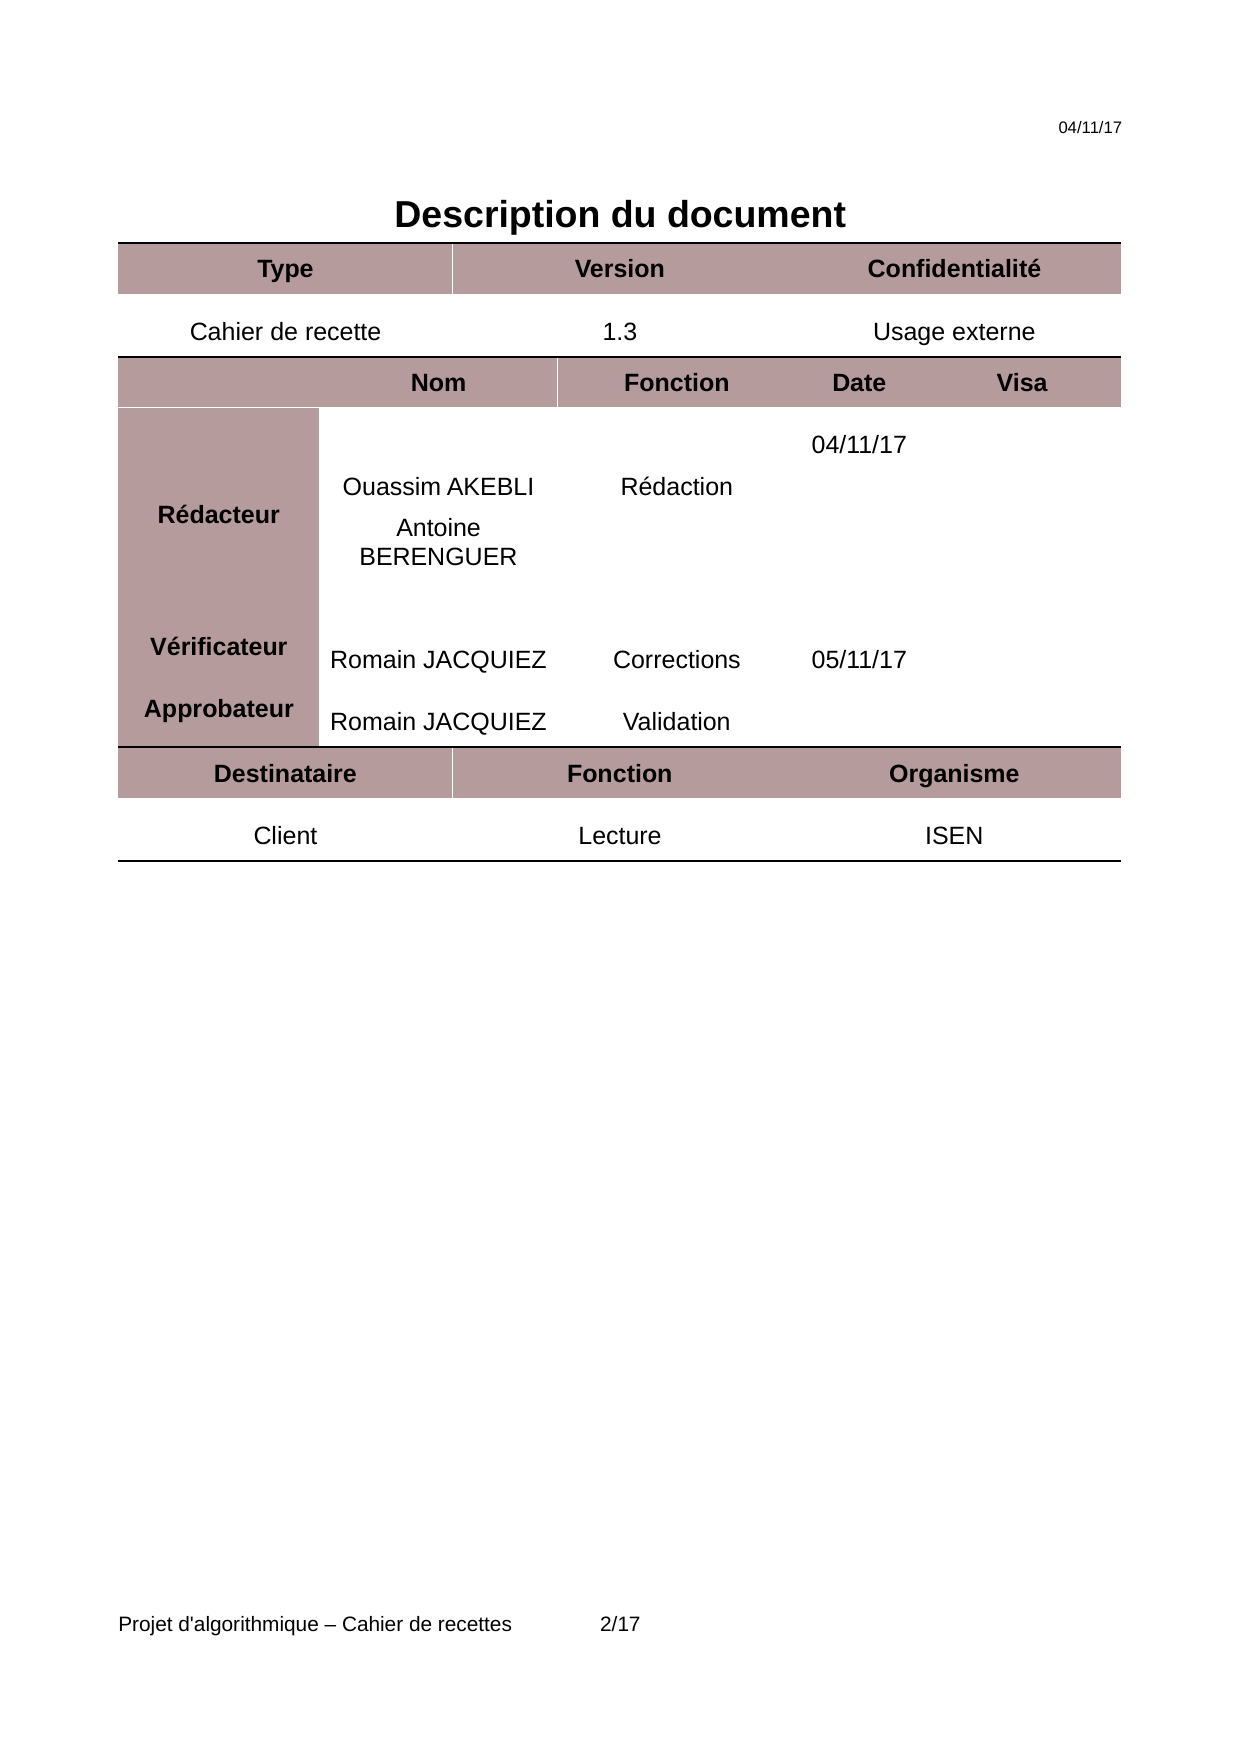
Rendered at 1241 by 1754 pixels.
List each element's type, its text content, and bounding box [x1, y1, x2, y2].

table_cell Corrections [558, 622, 796, 684]
table_cell Nom [319, 358, 557, 407]
table_cell Ouassim AKEBLI Antoine BERENGUER [319, 408, 557, 622]
table_header Type [118, 244, 452, 294]
table_cell [796, 684, 922, 746]
table_cell Lecture [453, 798, 787, 860]
table_cell Validation [558, 684, 796, 746]
table_cell ISEN [787, 798, 1121, 860]
text Description du document [118, 192, 1122, 236]
table_cell 05/11/17 [796, 622, 922, 684]
table_header Confidentialité [787, 244, 1121, 294]
table_cell [118, 358, 319, 407]
table_cell Destinataire [118, 748, 452, 798]
table_cell Fonction [453, 748, 787, 798]
table_cell Approbateur [118, 684, 319, 746]
table_cell Visa [922, 358, 1121, 407]
table_cell Fonction [558, 358, 796, 407]
table_cell [922, 684, 1121, 746]
table_cell Date [796, 358, 922, 407]
table_cell Organisme [787, 748, 1121, 798]
table_cell 1.3 [453, 294, 787, 356]
table_header Version [453, 244, 787, 294]
table_cell Client [118, 798, 452, 860]
table_cell Romain JACQUIEZ [319, 622, 557, 684]
table_cell Rédacteur [118, 408, 319, 622]
table_cell [922, 408, 1121, 622]
table_cell [922, 622, 1121, 684]
table_cell Vérificateur [118, 622, 319, 684]
table_cell Usage externe [787, 294, 1121, 356]
table_cell 04/11/17 [796, 408, 922, 622]
table_cell Rédaction [558, 408, 796, 622]
table_cell Cahier de recette [118, 294, 452, 356]
table_cell Romain JACQUIEZ [319, 684, 557, 746]
